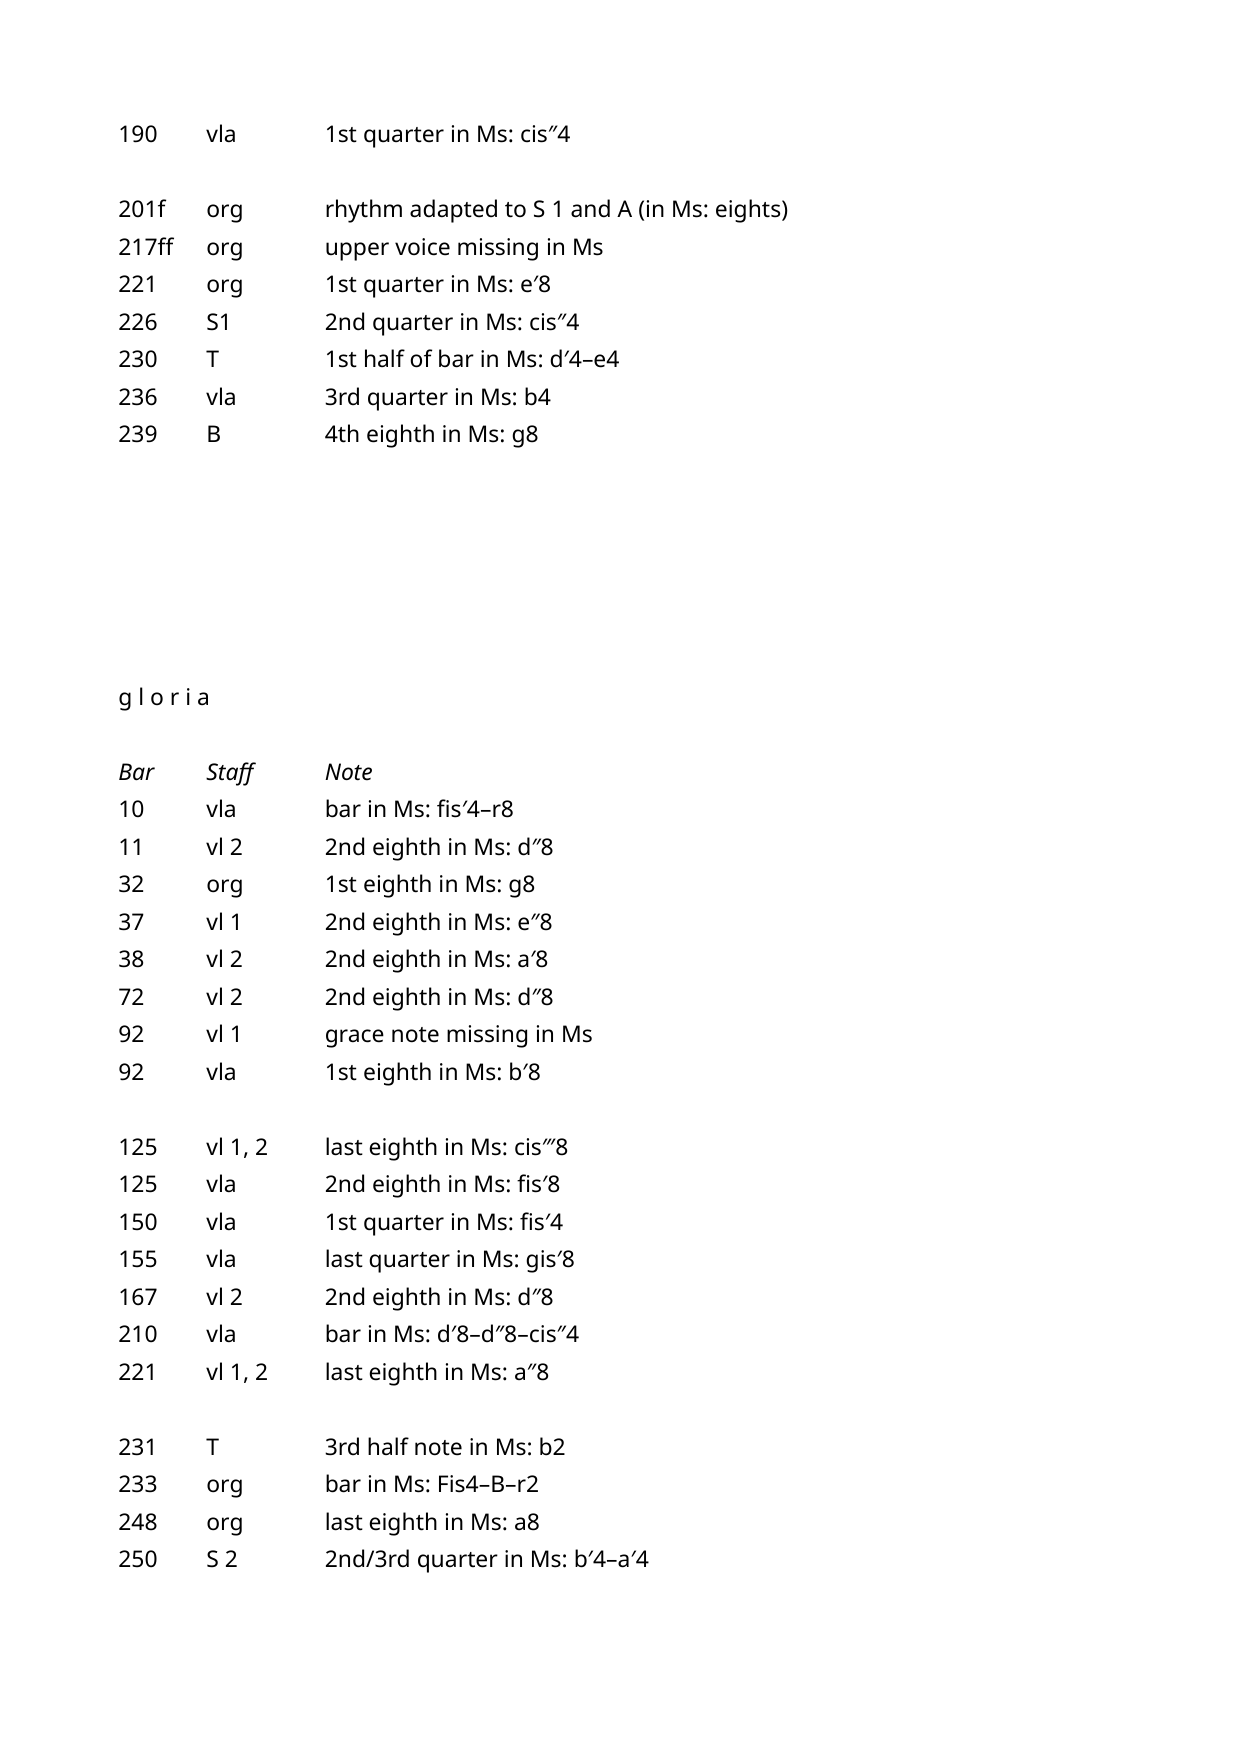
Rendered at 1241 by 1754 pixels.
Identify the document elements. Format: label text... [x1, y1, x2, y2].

text g l o r i a [118, 681, 1004, 712]
text Bar Staff Note 10 vla bar in Ms: fis′4–r8 11 vl 2 2nd eighth in Ms: d″8 32 org 1st eighth in Ms: g8 37 vl 1 2nd eighth in Ms: e″8 38 vl 2 2nd eighth in Ms: a′8 72 vl 2 2nd eighth in Ms: d″8 92 vl 1 grace note missing in Ms 92 vla 1st eighth in Ms: b′8 125 vl 1, 2 last eighth in Ms: cis‴8 125 vla 2nd eighth in Ms: fis′8 150 vla 1st quarter in Ms: fis′4 155 vla last quarter in Ms: gis′8 167 vl 2 2nd eighth in Ms: d″8 210 vla bar in Ms: d′8–d″8–cis″4 221 vl 1, 2 last eighth in Ms: a″8 231 T 3rd half note in Ms: b2 233 org bar in Ms: Fis4–B–r2 248 org last eighth in Ms: a8 250 S 2 2nd/3rd quarter in Ms: b′4–a′4 [118, 756, 1004, 1612]
text 190 vla 1st quarter in Ms: cis″4 201f org rhythm adapted to S 1 and A (in Ms: eights) 217ff org upper voice missing in Ms 221 org 1st quarter in Ms: e′8 226 S1 2nd quarter in Ms: cis″4 230 T 1st half of bar in Ms: d′4–e4 236 vla 3rd quarter in Ms: b4 239 B 4th eighth in Ms: g8 [118, 118, 1004, 449]
